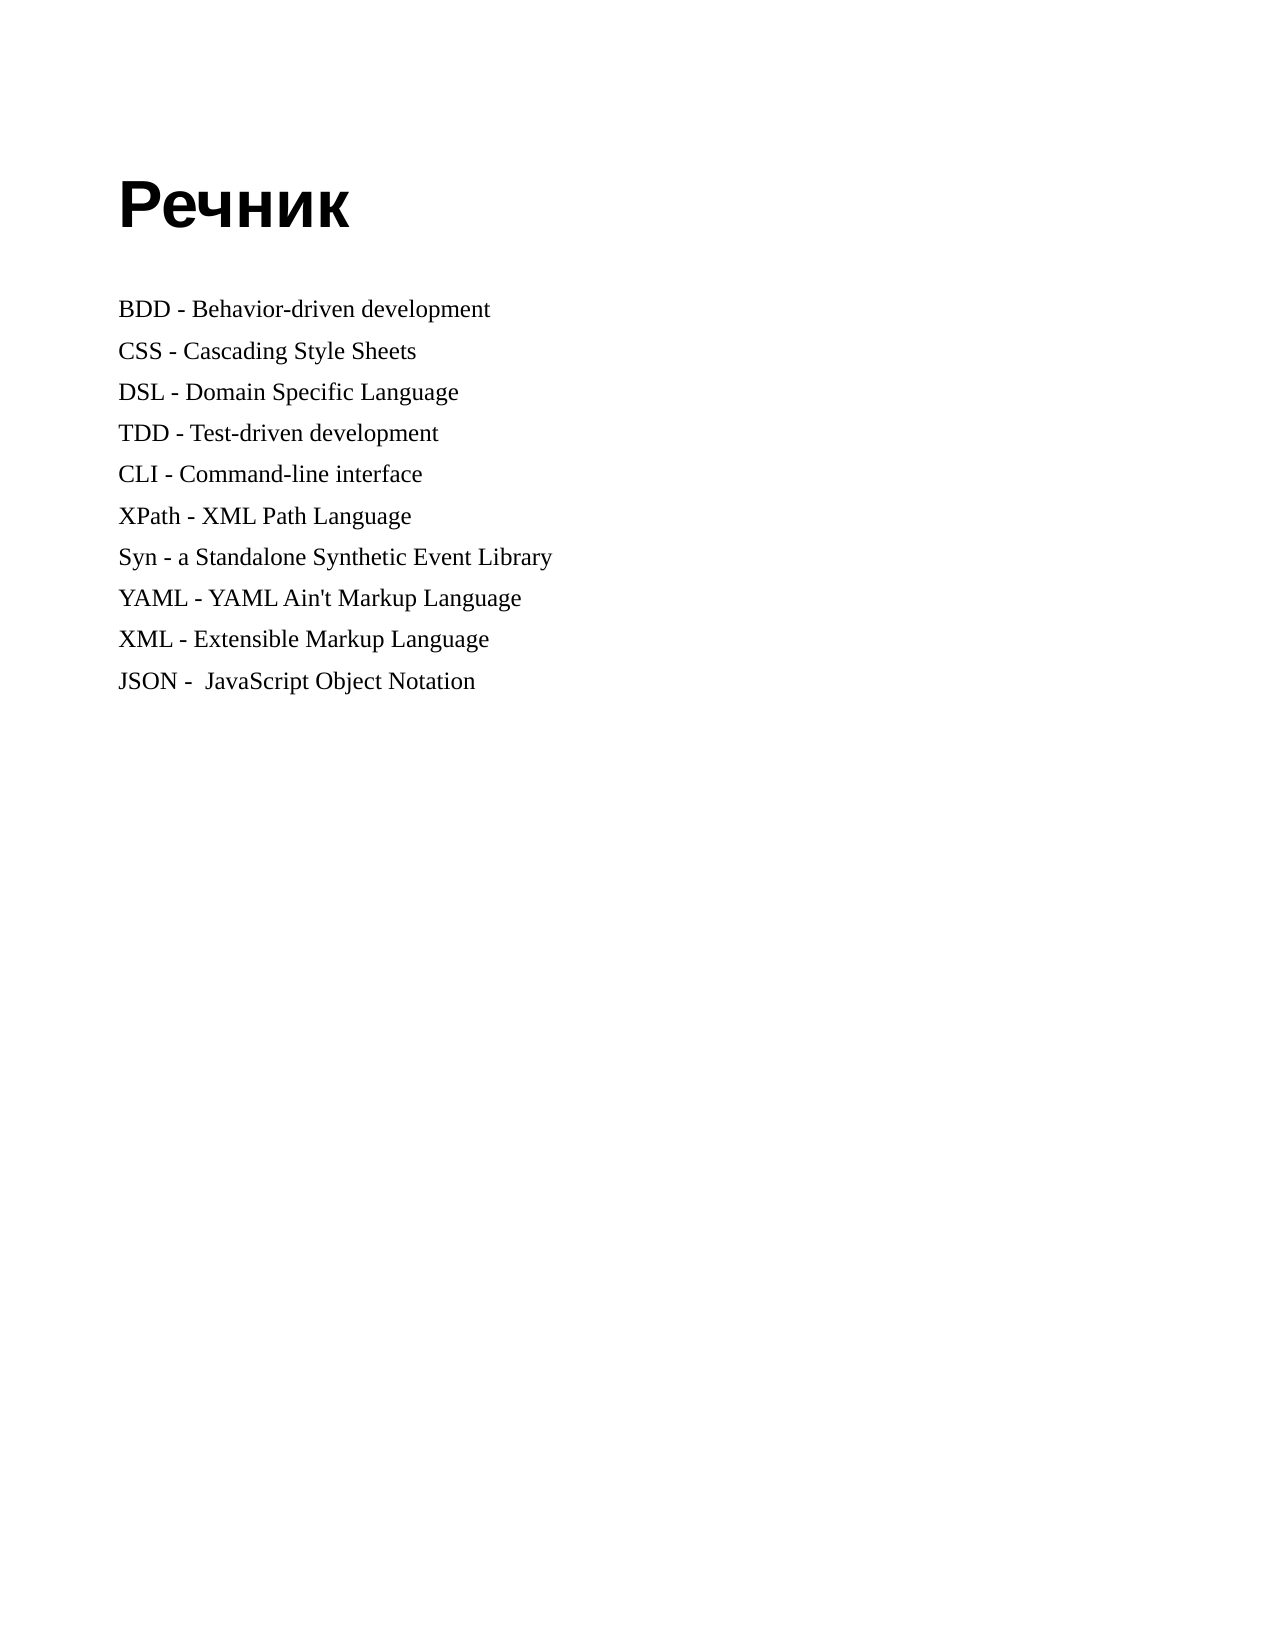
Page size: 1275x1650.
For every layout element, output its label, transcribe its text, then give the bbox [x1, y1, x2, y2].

subtitle JSON - JavaScript Object Notation [118, 666, 1157, 694]
subtitle CLI - Command-line interface [118, 459, 1157, 488]
subtitle XML - Extensible Markup Language [118, 624, 1157, 653]
subtitle Syn - a Standalone Synthetic Event Library [118, 542, 1157, 571]
subtitle XPath - XML Path Language [118, 501, 1157, 529]
subtitle YAML - YAML Ain't Markup Language [118, 583, 1157, 612]
subtitle Речник [118, 164, 1157, 241]
subtitle DSL - Domain Specific Language [118, 377, 1157, 406]
subtitle BDD - Behavior-driven development [118, 294, 1157, 323]
subtitle CSS - Cascading Style Sheets [118, 336, 1157, 364]
subtitle TDD - Test-driven development [118, 418, 1157, 447]
